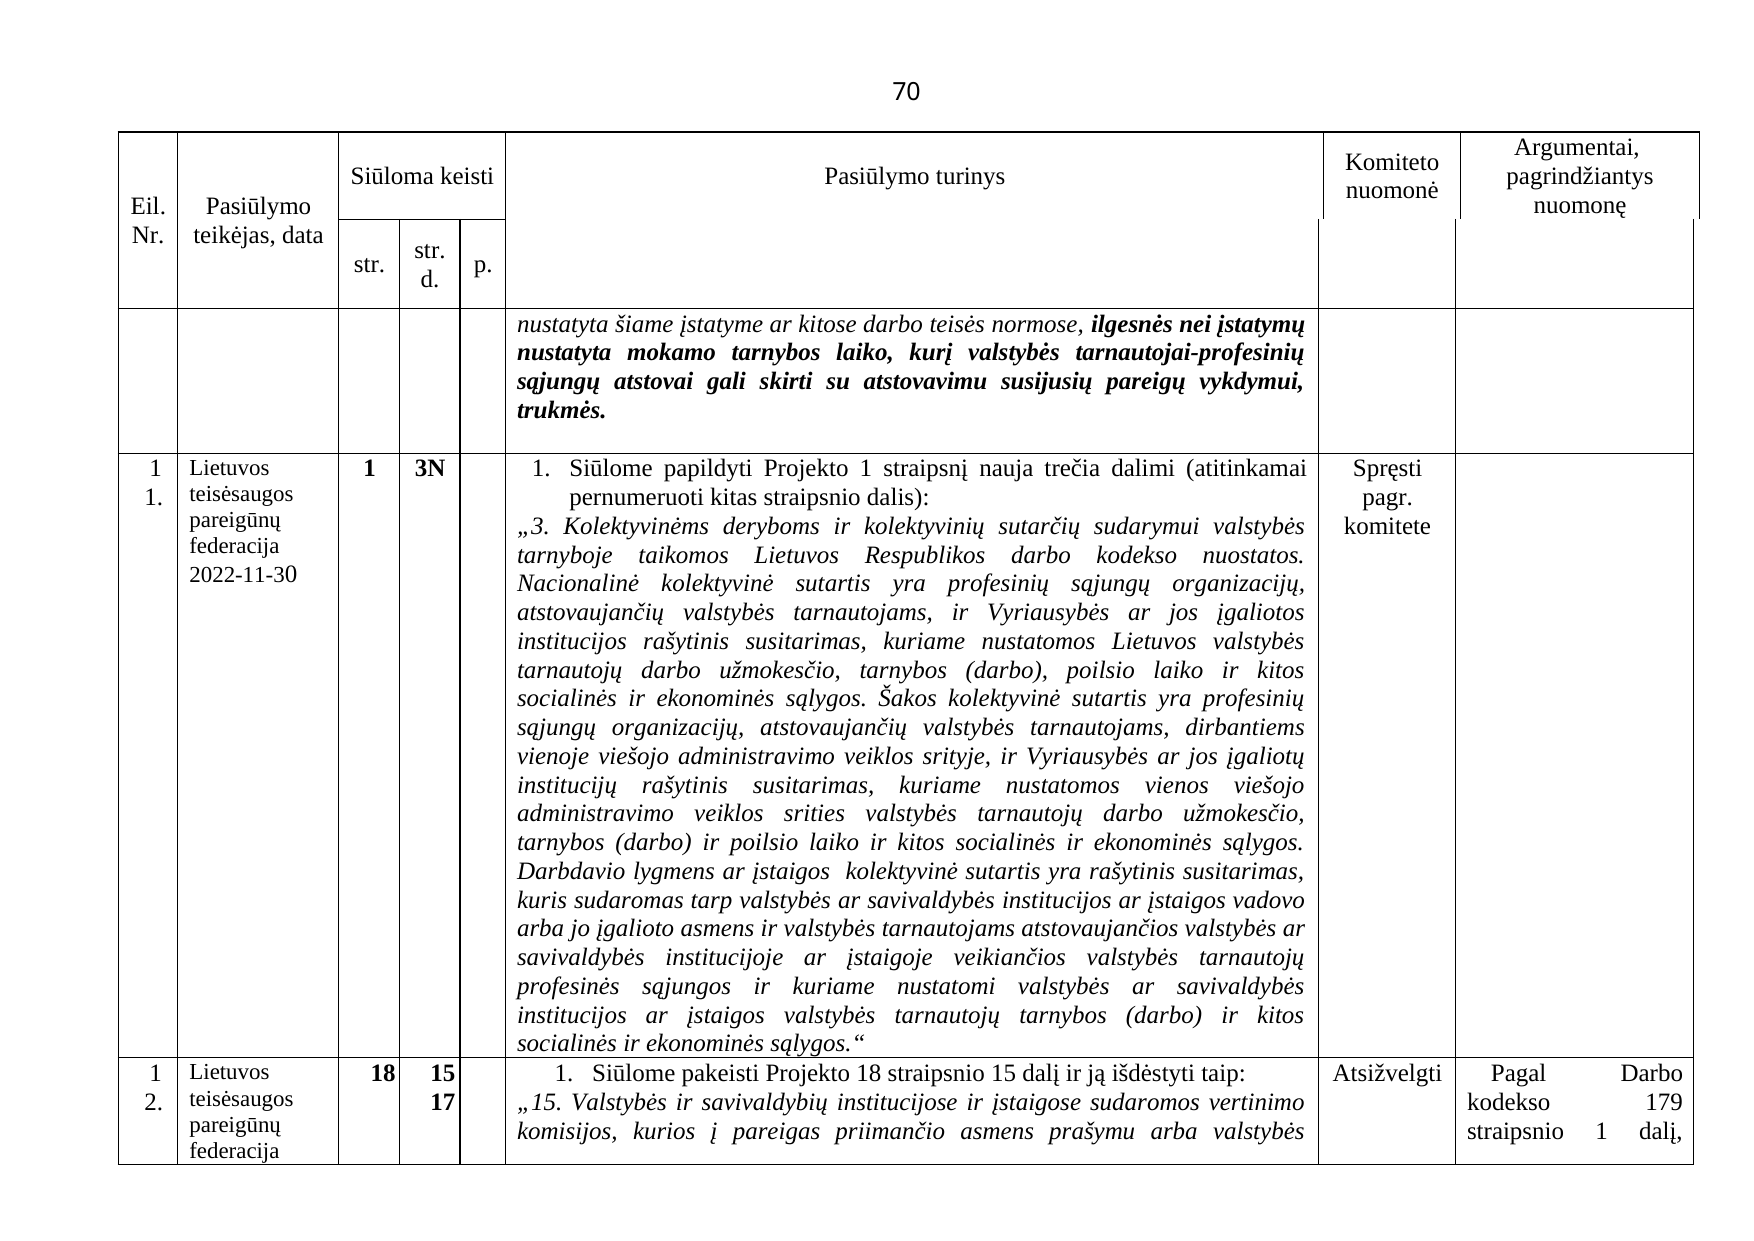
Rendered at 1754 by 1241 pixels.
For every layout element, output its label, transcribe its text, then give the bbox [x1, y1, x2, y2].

table_cell Lietuvos teisėsaugos pareigūnų federacija [178, 1058, 338, 1164]
table_cell [1456, 309, 1693, 452]
table_cell [1319, 219, 1455, 308]
table_cell [1694, 308, 1699, 452]
table_cell [1319, 309, 1455, 452]
table_header Komiteto nuomonė [1324, 133, 1460, 219]
table_cell Siūlome pakeisti Projekto 18 straipsnio 15 dalį ir ją išdėstyti taip: „15. Valstybės ir savivaldybių institucijose ir įstaigose sudaromos vertinimo komisijos, kurios į pareigas priimančio asmens prašymu arba valstybės [506, 1058, 1318, 1164]
table_cell Spręsti pagr. komitete [1319, 454, 1455, 1057]
table_cell nustatyta šiame įstatyme ar kitose darbo teisės normose, ilgesnės nei įstatymų nustatyta mokamo tarnybos laiko, kurį valstybės tarnautojai-profesinių sąjungų atstovai gali skirti su atstovavimu susijusių pareigų vykdymui, trukmės. [506, 309, 1318, 452]
table_header Argumentai, pagrindžiantys nuomonę [1461, 133, 1699, 219]
table_cell 15 17 [400, 1058, 459, 1164]
table_cell [178, 309, 338, 452]
table_cell [1456, 219, 1693, 308]
table_cell [1694, 219, 1699, 308]
table_cell Atsižvelgti [1319, 1058, 1455, 1164]
table_cell str. d. [400, 220, 459, 308]
table_header Pasiūlymo teikėjas, data [178, 133, 338, 308]
table_cell 1 [339, 454, 399, 1057]
table_cell p. [461, 220, 505, 308]
table_cell Siūlome papildyti Projekto 1 straipsnį nauja trečia dalimi (atitinkamai pernumeruoti kitas straipsnio dalis): „3. Kolektyvinėms deryboms ir kolektyvinių sutarčių sudarymui valstybės tarnyboje taikomos Lietuvos Respublikos darbo kodekso nuostatos. Nacionalinė kolektyvinė sutartis yra profesinių sąjungų organizacijų, atstovaujančių valstybės tarnautojams, ir Vyriausybės ar jos įgaliotos institucijos rašytinis susitarimas, kuriame nustatomos Lietuvos valstybės tarnautojų darbo užmokesčio, tarnybos (darbo), poilsio laiko ir kitos socialinės ir ekonominės sąlygos. Šakos kolektyvinė sutartis yra profesinių sąjungų organizacijų, atstovaujančių valstybės tarnautojams, dirbantiems vienoje viešojo administravimo veiklos srityje, ir Vyriausybės ar jos įgaliotų institucijų rašytinis susitarimas, kuriame nustatomos vienos viešojo administravimo veiklos srities valstybės tarnautojų darbo užmokesčio, tarnybos (darbo) ir poilsio laiko ir kitos socialinės ir ekonominės sąlygos. Darbdavio lygmens ar įstaigos kolektyvinė sutartis yra rašytinis susitarimas, kuris sudaromas tarp valstybės ar savivaldybės institucijos ar įstaigos vadovo arba jo įgalioto asmens ir valstybės tarnautojams atstovaujančios valstybės ar savivaldybės institucijoje ar įstaigoje veikiančios valstybės tarnautojų profesinės sąjungos ir kuriame nustatomi valstybės ar savivaldybės institucijos ar įstaigos valstybės tarnautojų tarnybos (darbo) ir kitos socialinės ir ekonominės sąlygos.“ [506, 454, 1318, 1057]
table_cell 3N [400, 454, 459, 1057]
table_cell [461, 1058, 505, 1164]
table_cell Pagal Darbo kodekso 179 straipsnio 1 dalį, [1456, 1058, 1693, 1164]
table_cell [1694, 453, 1699, 1057]
table_cell [461, 454, 505, 1057]
table_cell [1694, 1057, 1699, 1164]
table_cell [119, 309, 177, 452]
table_cell 18 [339, 1058, 399, 1164]
table_cell [1456, 454, 1693, 1057]
table_cell [461, 309, 505, 452]
table_cell [400, 309, 459, 452]
table_cell [339, 309, 399, 452]
table_header Siūloma keisti [339, 133, 505, 219]
table_header Eil. Nr. [119, 133, 177, 308]
table_cell str. [339, 220, 399, 308]
table_cell [119, 454, 177, 1057]
table_cell Lietuvos teisėsaugos pareigūnų federacija 2022-11-30 [178, 454, 338, 1057]
table_cell [119, 1058, 177, 1164]
table_header Pasiūlymo turinys [506, 133, 1323, 219]
table_cell [506, 219, 1318, 308]
